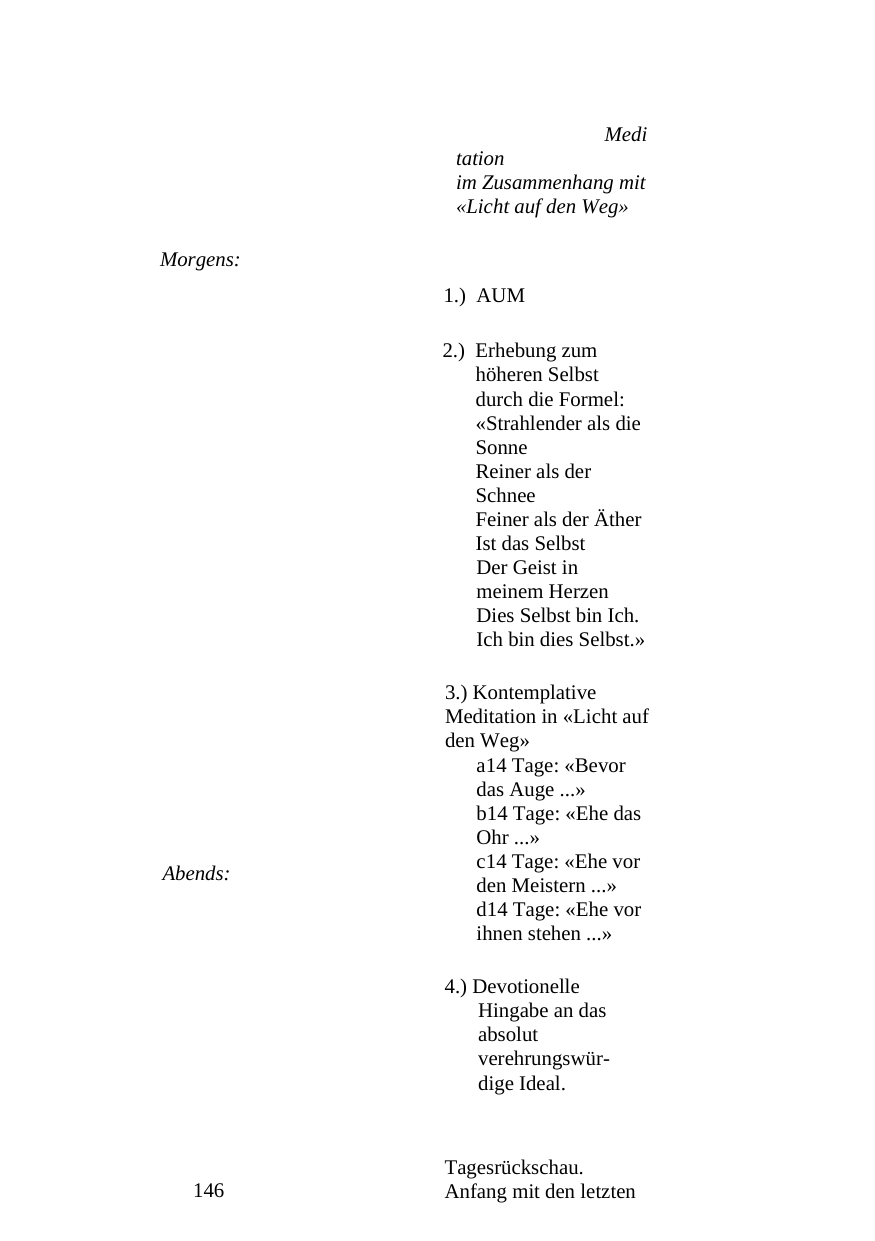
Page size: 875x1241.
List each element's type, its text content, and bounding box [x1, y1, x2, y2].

text 2.) Erhebung zum höheren Selbst durch die Formel: «Strahlender als die Sonne Reiner als der Schnee Feiner als der Äther Ist das Selbst [442, 338, 650, 555]
text Der Geist in meinem Herzen Dies Selbst bin Ich. Ich bin dies Selbst.» [476, 555, 650, 651]
text 3.) Kontemplative Meditation in «Licht auf den Weg» [445, 680, 650, 752]
text Tagesrückschau. Anfang mit den letzten [444, 1155, 650, 1203]
list 14 Tage: «Bevor das Auge ...» [476, 752, 650, 801]
list 14 Tage: «Ehe das Ohr ...» [476, 801, 650, 849]
list 14 Tage: «Ehe vor ihnen stehen ...» [476, 897, 650, 945]
text 4.) Devotionelle Hingabe an das absolut verehrungswür- dige Ideal. [444, 974, 650, 1094]
text Morgens: [160, 247, 367, 271]
text Meditation im Zusammenhang mit «Licht auf den Weg» [456, 122, 650, 218]
list 14 Tage: «Ehe vor den Meistern ...» [476, 849, 650, 897]
text 1.) AUM [443, 283, 650, 307]
text Abends: [162, 860, 367, 884]
text 146 [193, 1178, 367, 1202]
